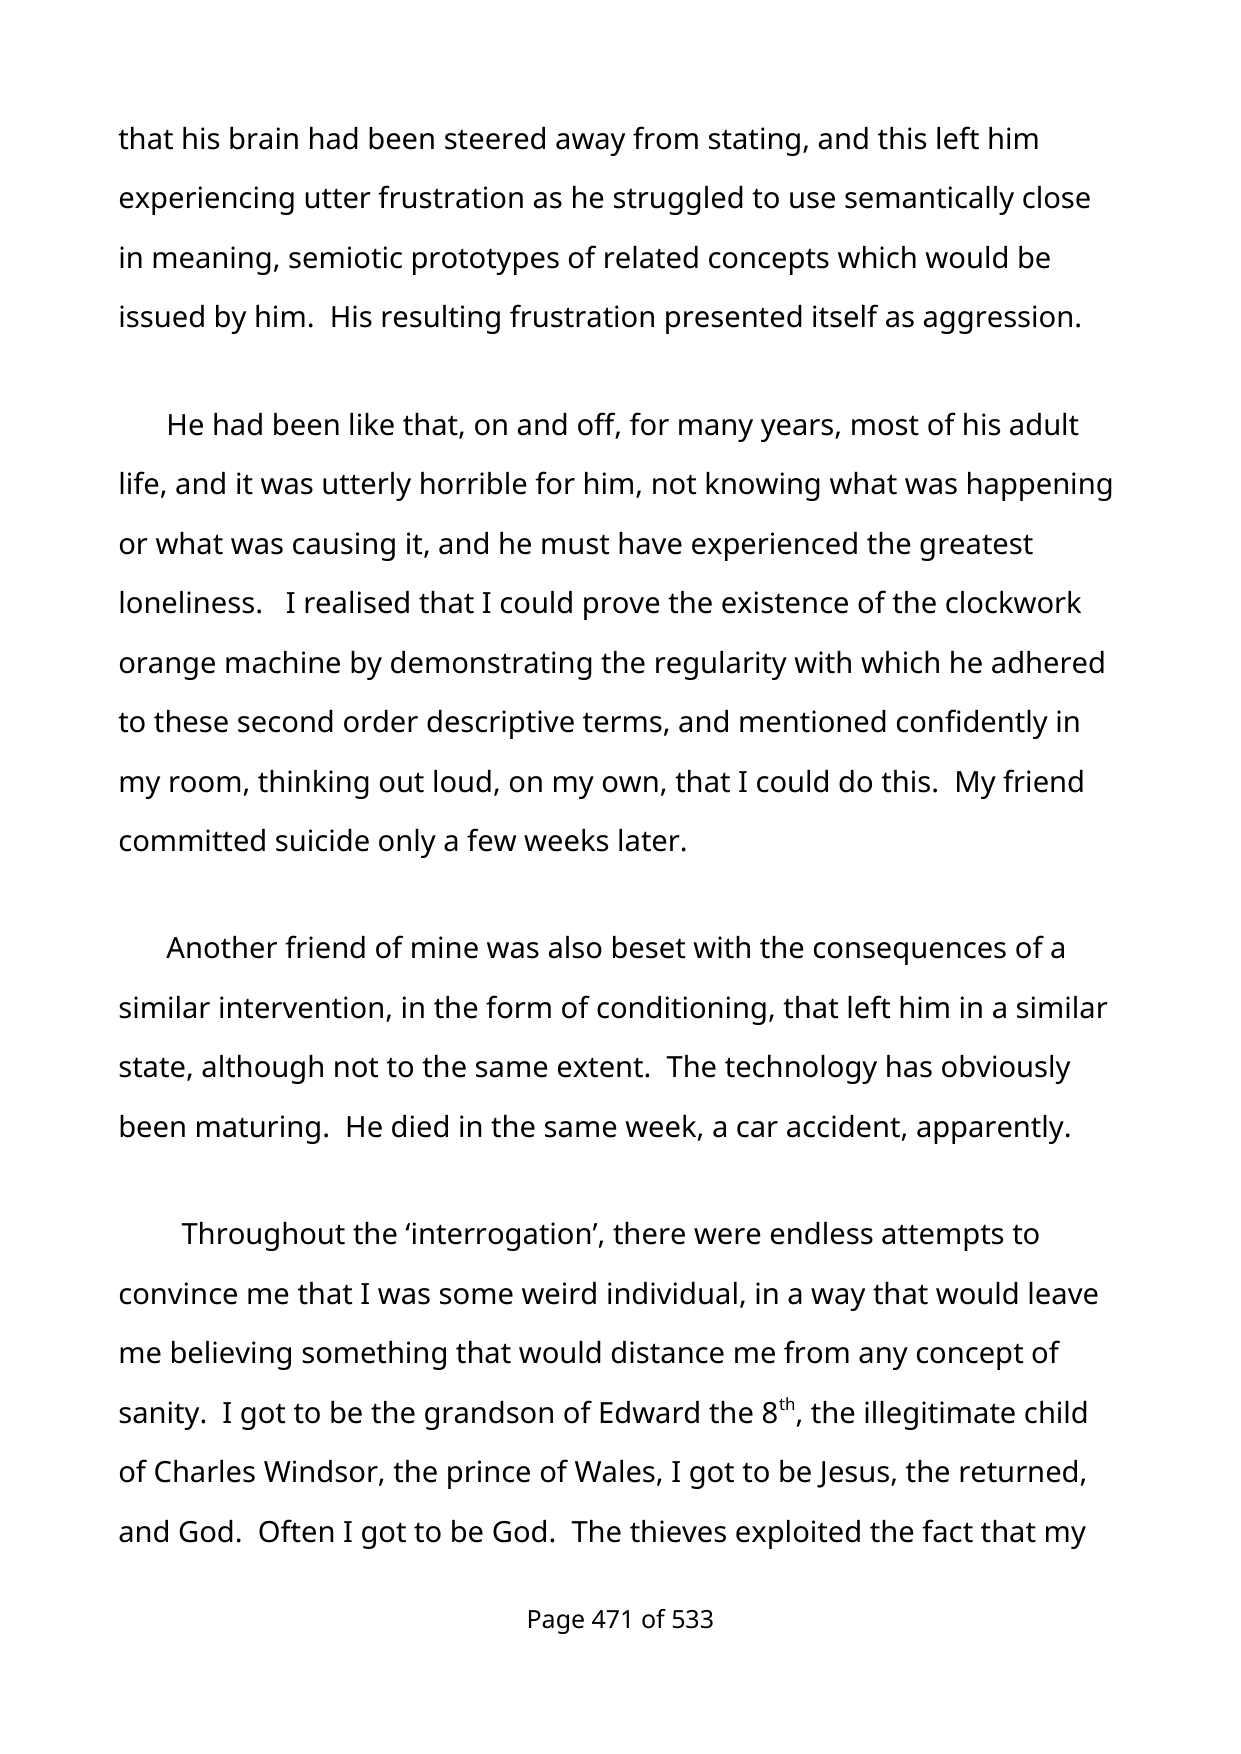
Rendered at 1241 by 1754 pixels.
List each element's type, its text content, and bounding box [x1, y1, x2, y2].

text Throughout the ‘interrogation’, there were endless attempts to convince me that I was some weird individual, in a way that would leave me believing something that would distance me from any concept of sanity. I got to be the grandson of Edward the 8th, the illegitimate child of Charles Windsor, the prince of Wales, I got to be Jesus, the returned, and God. Often I got to be God. The thieves exploited the fact that my [118, 1213, 1122, 1551]
text He had been like that, on and off, for many years, most of his adult life, and it was utterly horrible for him, not knowing what was happening or what was causing it, and he must have experienced the greatest loneliness. I realised that I could prove the existence of the clockwork orange machine by demonstrating the regularity with which he adhered to these second order descriptive terms, and mentioned confidently in my room, thinking out loud, on my own, that I could do this. My friend committed suicide only a few weeks later. [118, 404, 1122, 860]
text Another friend of mine was also beset with the consequences of a similar intervention, in the form of conditioning, that left him in a similar state, although not to the same extent. The technology has obviously been maturing. He died in the same week, a car accident, apparently. [118, 928, 1122, 1146]
text that his brain had been steered away from stating, and this left him experiencing utter frustration as he struggled to use semantically close in meaning, semiotic prototypes of related concepts which would be issued by him. His resulting frustration presented itself as aggression. [118, 118, 1122, 336]
